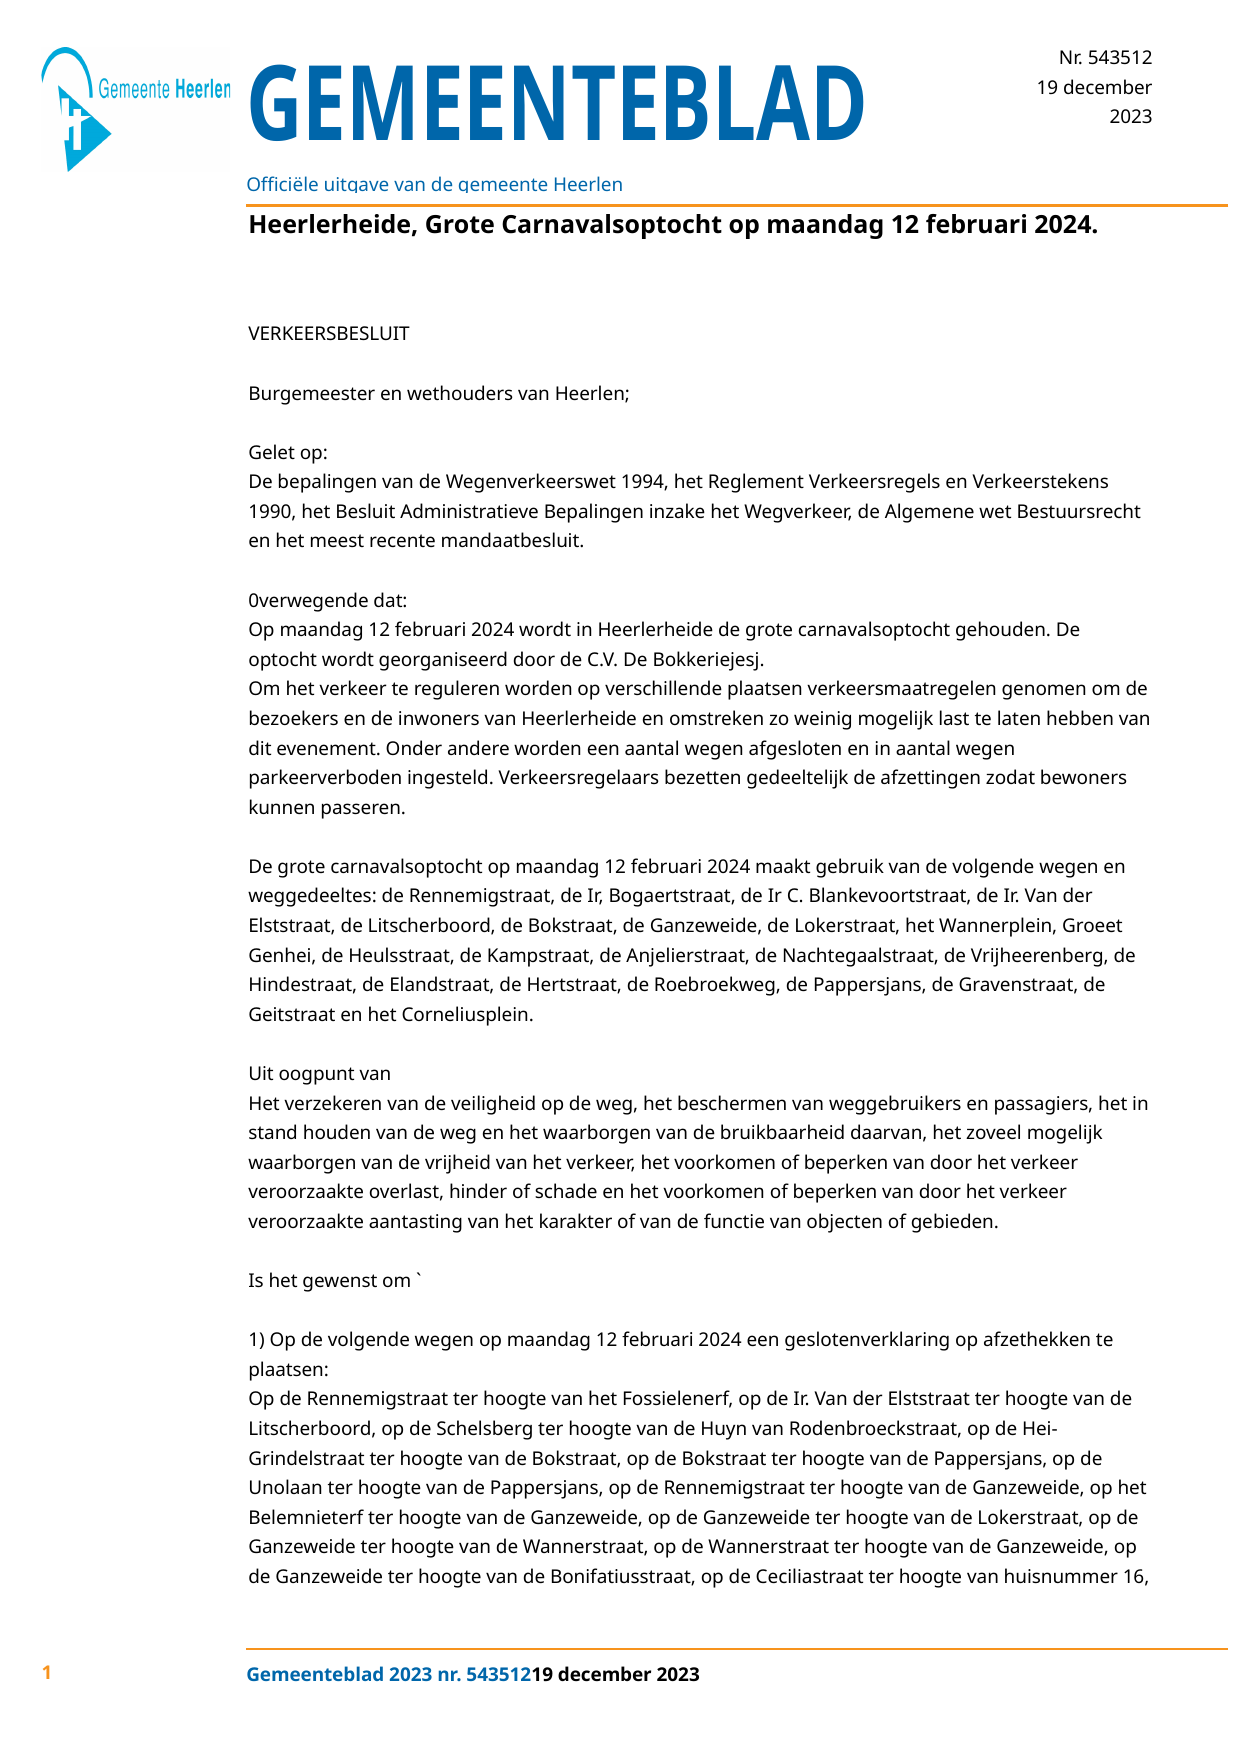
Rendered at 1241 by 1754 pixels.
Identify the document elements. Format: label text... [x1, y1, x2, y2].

text Op maandag 12 februari 2024 wordt in Heerlerheide de grote carnavalsoptocht gehouden. De optocht wordt georganiseerd door de C.V. De Bokkeriejesj. [248, 616, 1152, 672]
text 1) Op de volgende wegen op maandag 12 februari 2024 een geslotenverklaring op afzethekken te plaatsen: [248, 1326, 1152, 1382]
picture [41, 47, 59, 70]
text Om het verkeer te reguleren worden op verschillende plaatsen verkeersmaatregelen genomen om de bezoekers en de inwoners van Heerlerheide en omstreken zo weinig mogelijk last te laten hebben van dit evenement. Onder andere worden een aantal wegen afgesloten en in aantal wegen parkeerverboden ingesteld. Verkeersregelaars bezetten gedeeltelijk de afzettingen zodat bewoners kunnen passeren. [248, 676, 1152, 820]
text De grote carnavalsoptocht op maandag 12 februari 2024 maakt gebruik van de volgende wegen en weggedeeltes: de Rennemigstraat, de Ir, Bogaertstraat, de Ir C. Blankevoortstraat, de Ir. Van der Elststraat, de Litscherboord, de Bokstraat, de Ganzeweide, de Lokerstraat, het Wannerplein, Groeet Genhei, de Heulsstraat, de Kampstraat, de Anjelierstraat, de Nachtegaalstraat, de Vrijheerenberg, de Hindestraat, de Elandstraat, de Hertstraat, de Roebroekweg, de Pappersjans, de Gravenstraat, de Geitstraat en het Corneliusplein. [248, 853, 1152, 1027]
text Burgemeester en wethouders van Heerlen; [248, 380, 1152, 406]
text Is het gewenst om ` [248, 1267, 1152, 1293]
text Heerlerheide, Grote Carnavalsoptocht op maandag 12 februari 2024. [248, 207, 1152, 241]
text Op de Rennemigstraat ter hoogte van het Fossielenerf, op de Ir. Van der Elststraat ter hoogte van de Litscherboord, op de Schelsberg ter hoogte van de Huyn van Rodenbroeckstraat, op de Hei-Grindelstraat ter hoogte van de Bokstraat, op de Bokstraat ter hoogte van de Pappersjans, op de Unolaan ter hoogte van de Pappersjans, op de Rennemigstraat ter hoogte van de Ganzeweide, op het Belemnieterf ter hoogte van de Ganzeweide, op de Ganzeweide ter hoogte van de Lokerstraat, op de Ganzeweide ter hoogte van de Wannerstraat, op de Wannerstraat ter hoogte van de Ganzeweide, op de Ganzeweide ter hoogte van de Bonifatiusstraat, op de Ceciliastraat ter hoogte van huisnummer 16, [248, 1386, 1152, 1589]
text De bepalingen van de Wegenverkeerswet 1994, het Reglement Verkeersregels en Verkeerstekens 1990, het Besluit Administratieve Bepalingen inzake het Wegverkeer, de Algemene wet Bestuursrecht en het meest recente mandaatbesluit. [248, 468, 1152, 553]
text Gelet op: [248, 439, 1152, 465]
picture [41, 47, 231, 172]
text Het verzekeren van de veiligheid op de weg, het beschermen van weggebruikers en passagiers, het in stand houden van de weg en het waarborgen van de bruikbaarheid daarvan, het zoveel mogelijk waarborgen van de vrijheid van het verkeer, het voorkomen of beperken van door het verkeer veroorzaakte overlast, hinder of schade en het voorkomen of beperken van door het verkeer veroorzaakte aantasting van het karakter of van de functie van objecten of gebieden. [248, 1090, 1152, 1234]
text 0verwegende dat: [248, 587, 1152, 613]
text VERKEERSBESLUIT [248, 321, 1152, 346]
text Uit oogpunt van [248, 1060, 1152, 1086]
